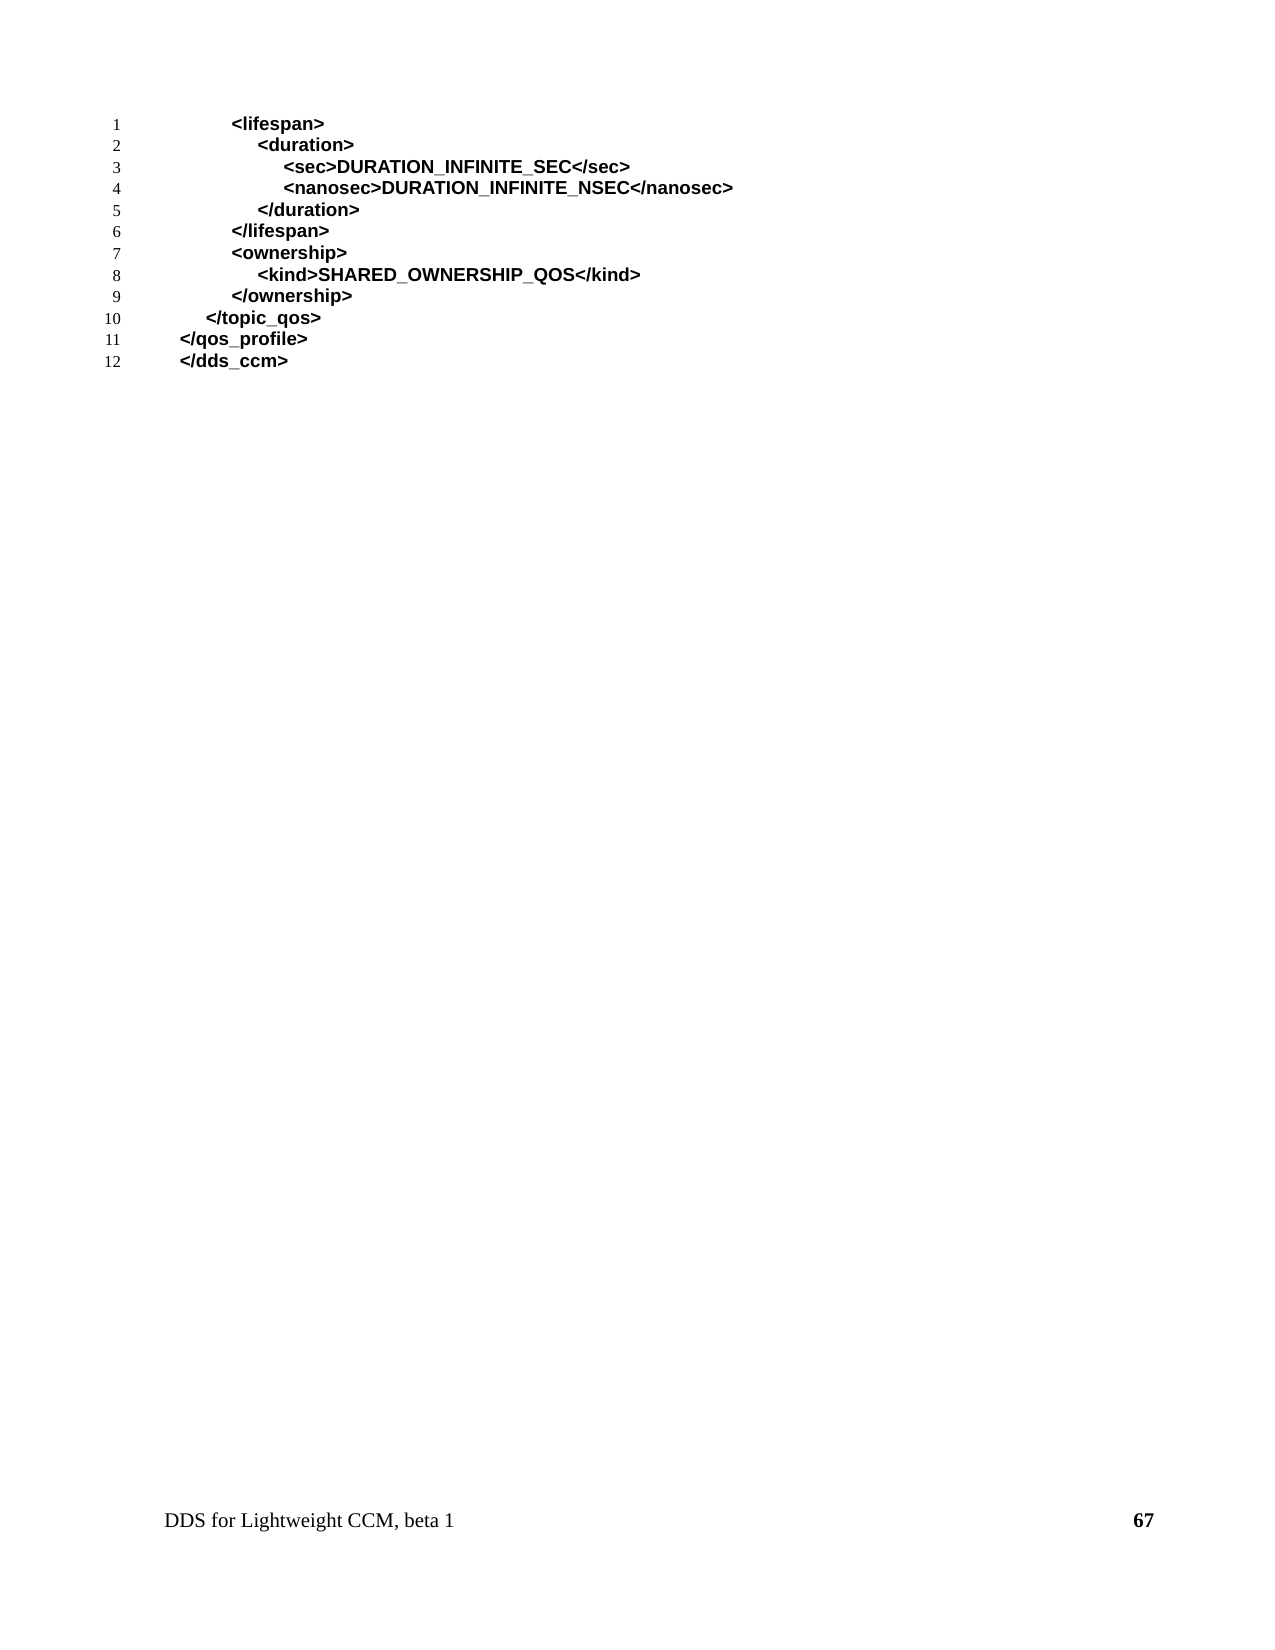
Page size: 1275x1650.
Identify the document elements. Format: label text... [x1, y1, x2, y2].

text </qos_profile> [179, 328, 1200, 350]
text </topic_qos> [179, 307, 1200, 328]
text <nanosec>DURATION_INFINITE_NSEC</nanosec> [179, 177, 1200, 199]
text <sec>DURATION_INFINITE_SEC</sec> [179, 156, 1200, 177]
text </lifespan> [179, 220, 1200, 242]
text <lifespan> [179, 112, 1200, 134]
text <duration> [179, 134, 1200, 156]
text </ownership> [179, 285, 1200, 307]
text </duration> [179, 199, 1200, 220]
text <ownership> [179, 242, 1200, 263]
text <kind>SHARED_OWNERSHIP_QOS</kind> [179, 263, 1200, 285]
text </dds_ccm> [179, 350, 1200, 371]
